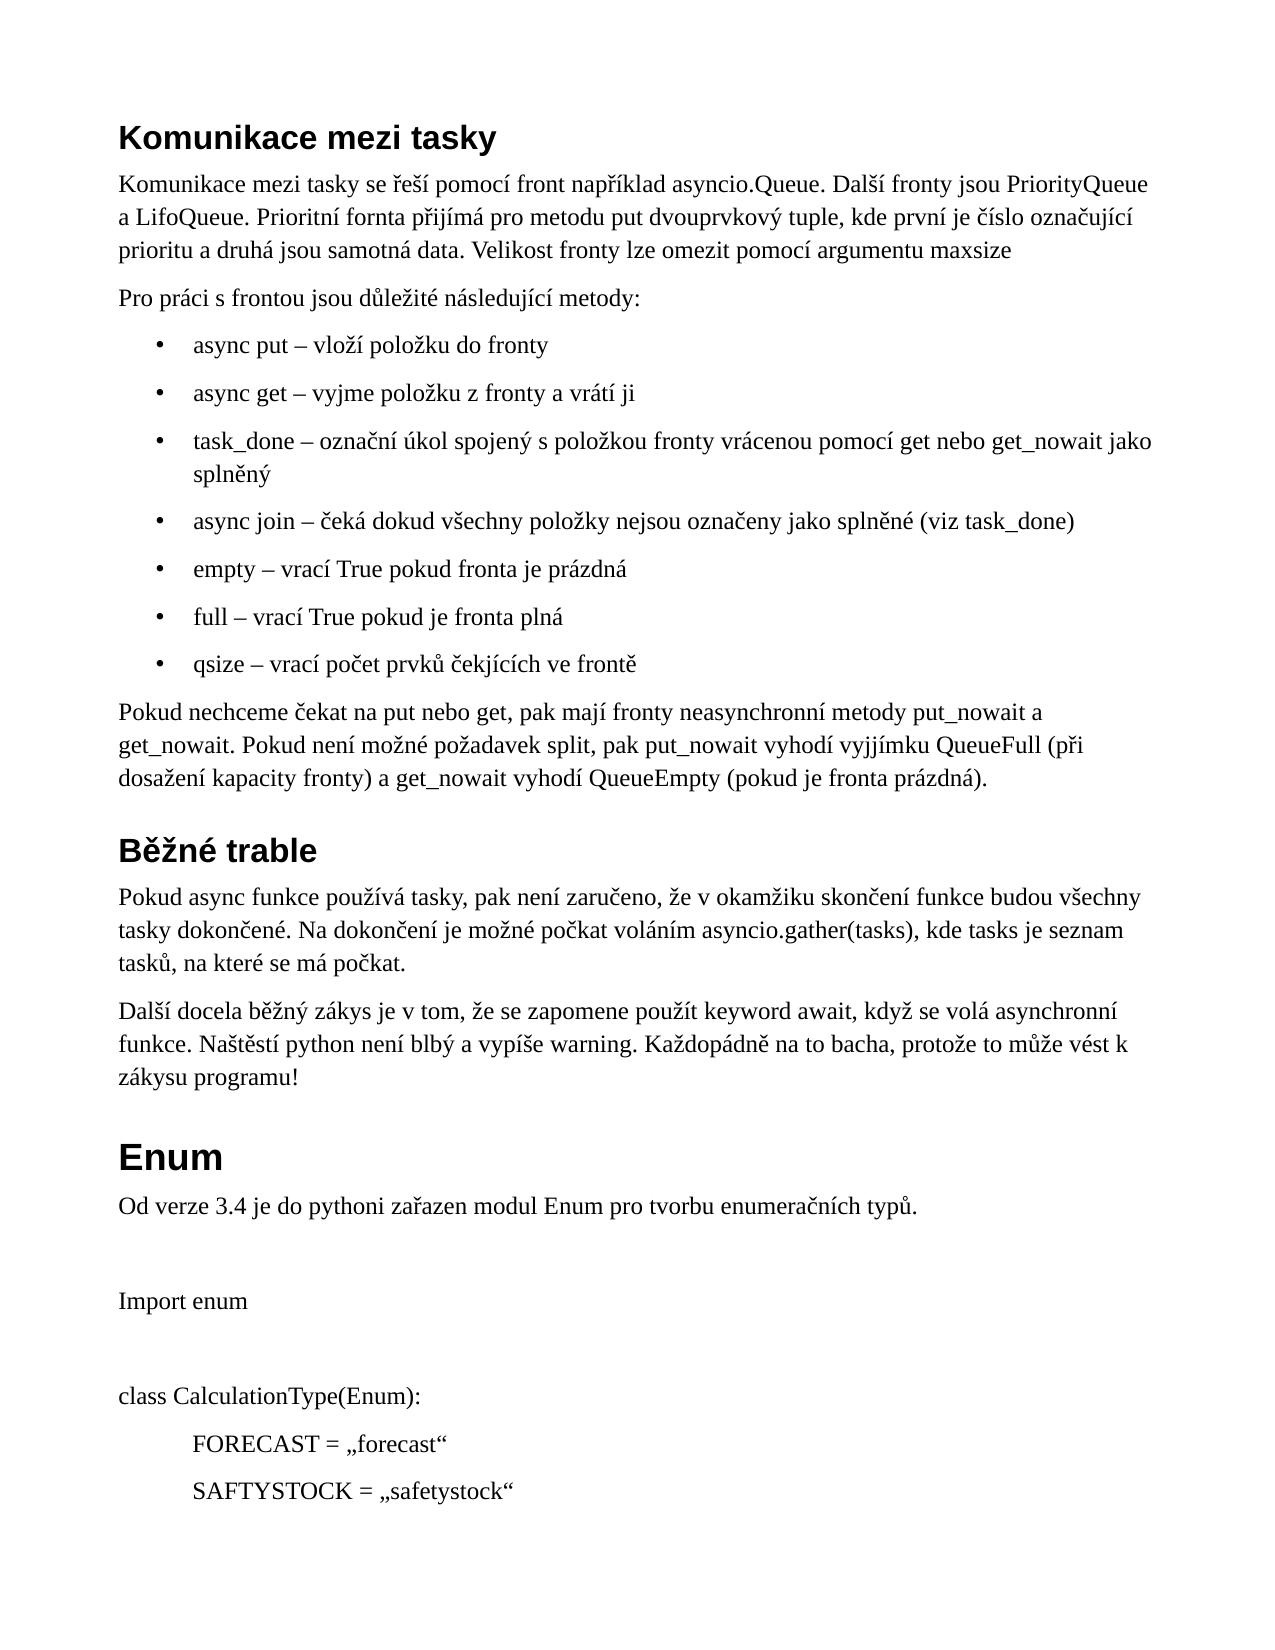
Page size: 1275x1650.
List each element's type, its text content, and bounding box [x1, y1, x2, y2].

text Další docela běžný zákys je v tom, že se zapomene použít keyword await, když se volá asynchronní funkce. Naštěstí python není blbý a vypíše warning. Každopádně na to bacha, protože to může vést k zákysu programu! [118, 996, 1157, 1091]
list async put – vloží položku do fronty [156, 331, 1157, 359]
text Komunikace mezi tasky se řeší pomocí front například asyncio.Queue. Další fronty jsou PriorityQueue a LifoQueue. Prioritní fornta přijímá pro metodu put dvouprvkový tuple, kde první je číslo označující prioritu a druhá jsou samotná data. Velikost fronty lze omezit pomocí argumentu maxsize [118, 169, 1157, 264]
list empty – vrací True pokud fronta je prázdná [156, 554, 1157, 583]
text Pokud async funkce používá tasky, pak není zaručeno, že v okamžiku skončení funkce budou všechny tasky dokončené. Na dokončení je možné počkat voláním asyncio.gather(tasks), kde tasks je seznam tasků, na které se má počkat. [118, 882, 1157, 977]
list full – vrací True pokud je fronta plná [156, 602, 1157, 630]
list qsize – vrací počet prvků čekjících ve frontě [156, 649, 1157, 678]
text Import enum [118, 1286, 1157, 1315]
list async get – vyjme položku z fronty a vrátí ji [156, 378, 1157, 407]
text Pokud nechceme čekat na put nebo get, pak mají fronty neasynchronní metody put_nowait a get_nowait. Pokud není možné požadavek split, pak put_nowait vyhodí vyjjímku QueueFull (při dosažení kapacity fronty) a get_nowait vyhodí QueueEmpty (pokud je fronta prázdná). [118, 697, 1157, 792]
text FORECAST = „forecast“ [118, 1429, 1157, 1458]
subtitle Běžné trable [118, 831, 1157, 870]
text Od verze 3.4 je do pythoni zařazen modul Enum pro tvorbu enumeračních typů. [118, 1191, 1157, 1219]
subtitle Komunikace mezi tasky [118, 118, 1157, 157]
text SAFTYSTOCK = „safetystock“ [118, 1476, 1157, 1505]
list task_done – označní úkol spojený s položkou fronty vrácenou pomocí get nebo get_nowait jako splněný [156, 426, 1157, 487]
text Pro práci s frontou jsou důležité následující metody: [118, 283, 1157, 312]
text class CalculationType(Enum): [118, 1381, 1157, 1410]
subtitle Enum [118, 1135, 1157, 1178]
list async join – čeká dokud všechny položky nejsou označeny jako splněné (viz task_done) [156, 506, 1157, 535]
